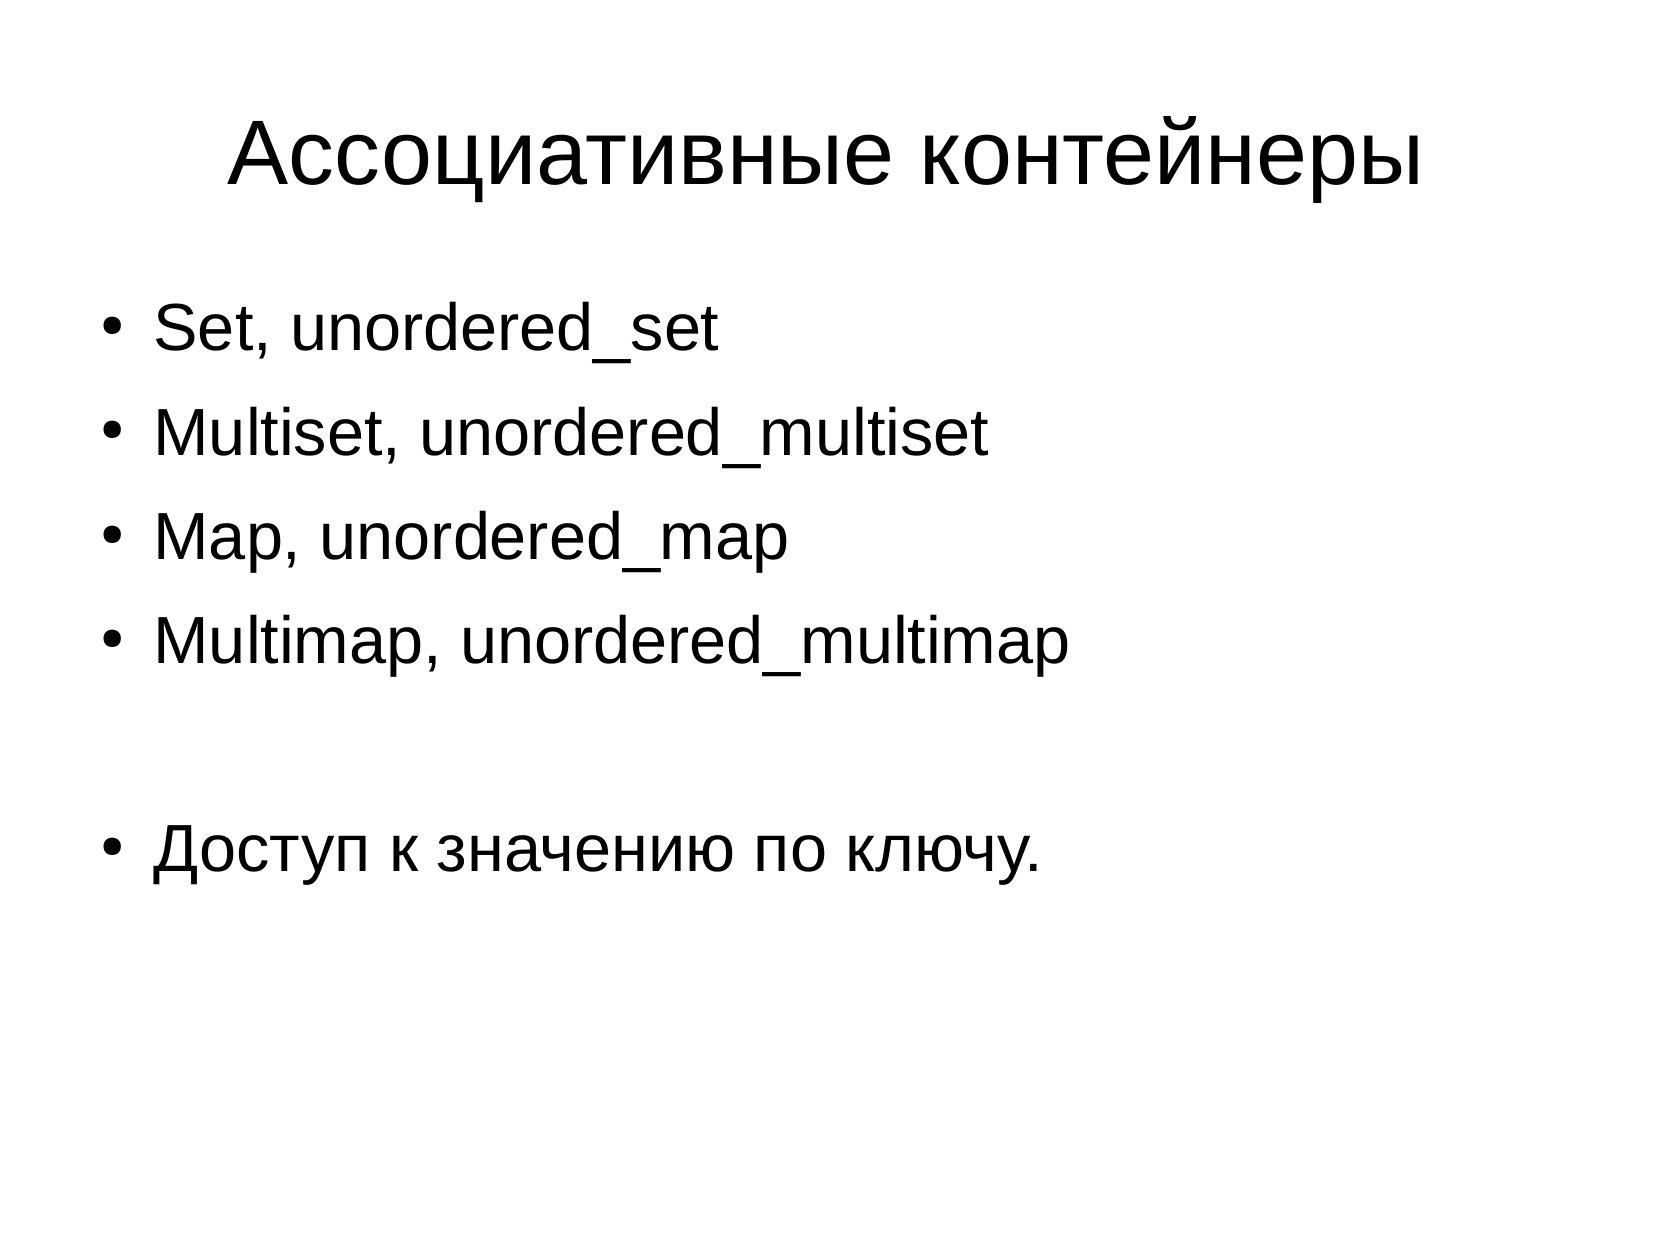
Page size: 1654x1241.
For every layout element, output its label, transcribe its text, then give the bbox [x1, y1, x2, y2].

list Set, unordered_set Multiset, unordered_multiset Map, unordered_map Multimap, unordered_multimap Доступ к значению по ключу. [82, 290, 1571, 1010]
title Ассоциативные контейнеры [82, 49, 1571, 257]
